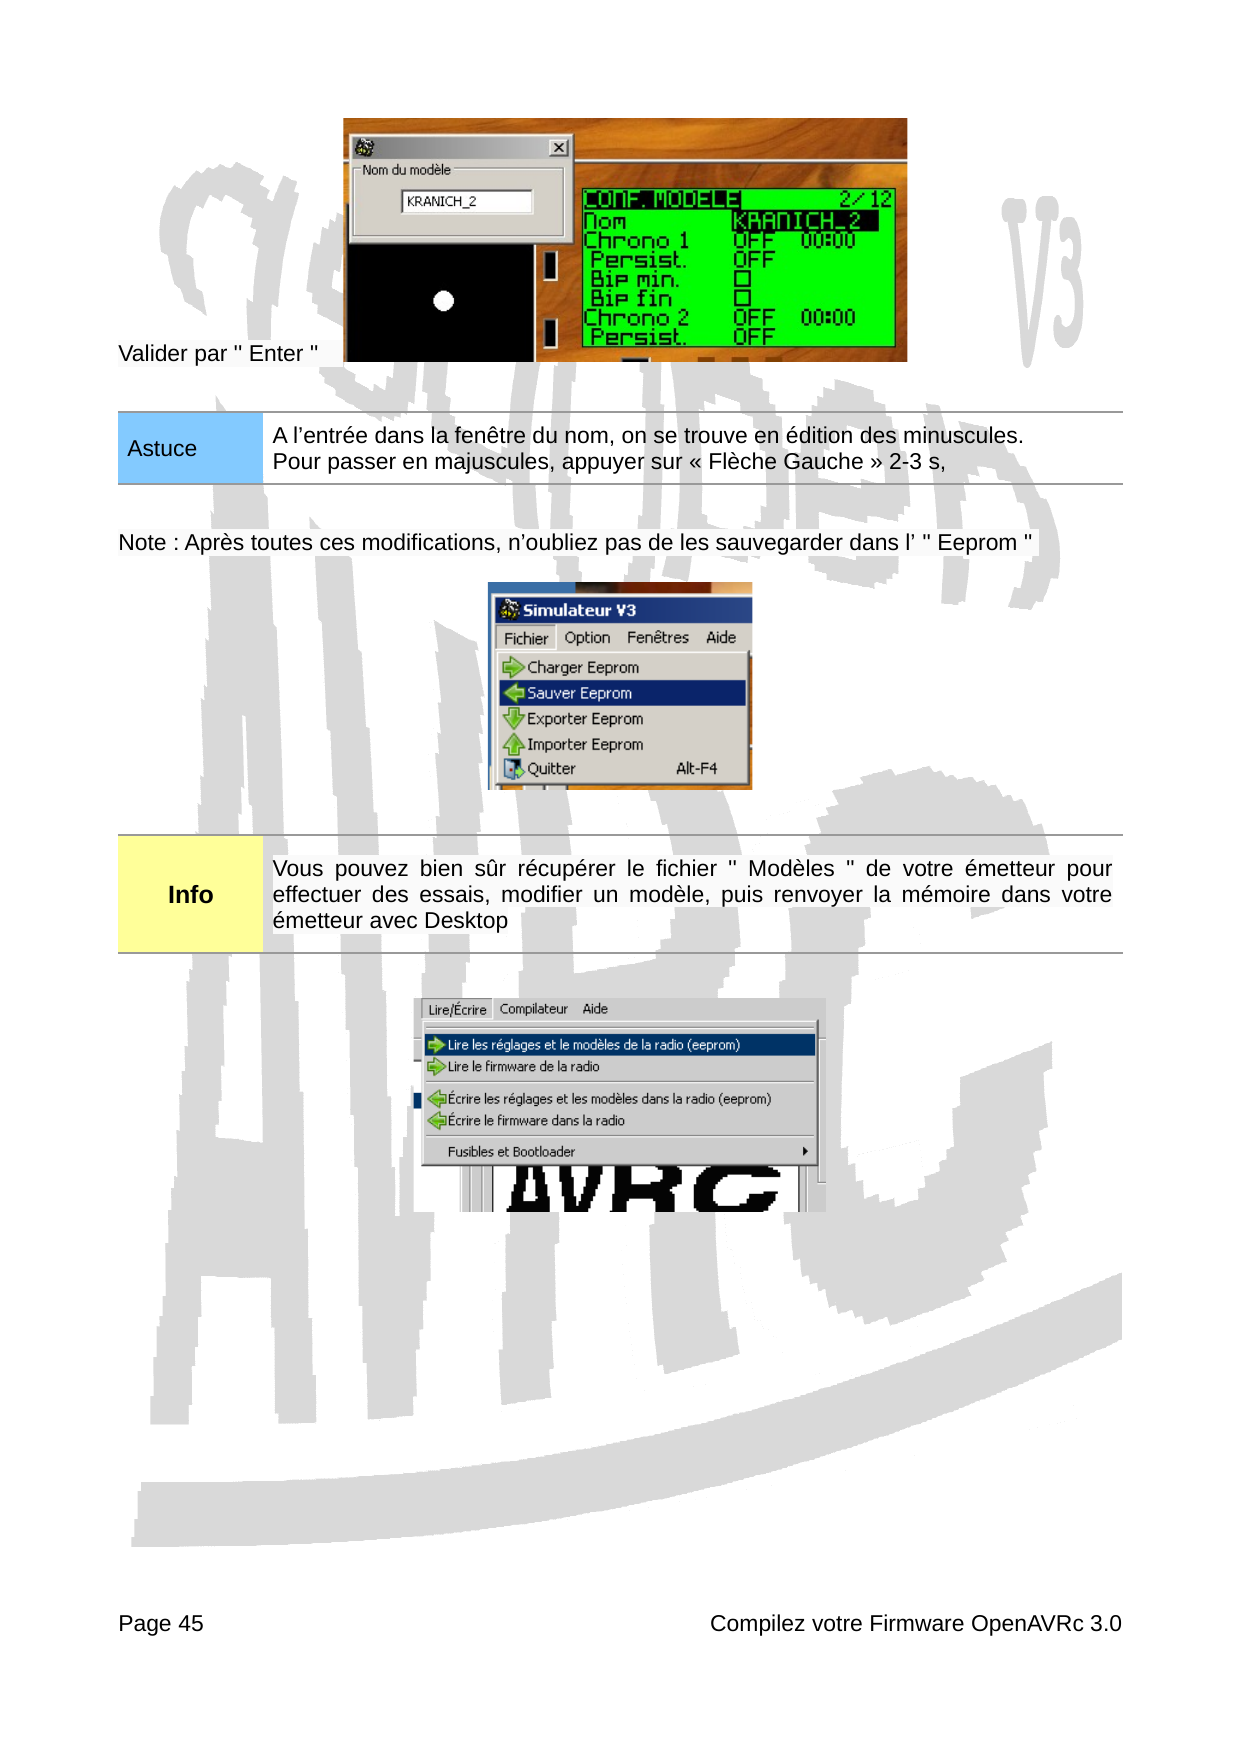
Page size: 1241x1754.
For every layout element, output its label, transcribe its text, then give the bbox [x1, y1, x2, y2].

picture [343, 118, 908, 362]
table_header Vous pouvez bien sûr récupérer le fichier '' Modèles '' de votre émetteur pour effectuer des essais, modifier un modèle, puis renvoyer la mémoire dans votre émetteur avec Desktop [264, 836, 1122, 952]
table_header Info [118, 836, 263, 952]
table_header Astuce [118, 413, 263, 483]
text Valider par '' Enter '' [118, 118, 1122, 367]
text Note : Après toutes ces modifications, n’oubliez pas de les sauvegarder dans l’ '' Eeprom '' [118, 529, 1122, 556]
table_header A l’entrée dans la fenêtre du nom, on se trouve en édition des minuscules. Pour passer en majuscules, appuyer sur « Flèche Gauche » 2-3 s, [264, 413, 1122, 483]
